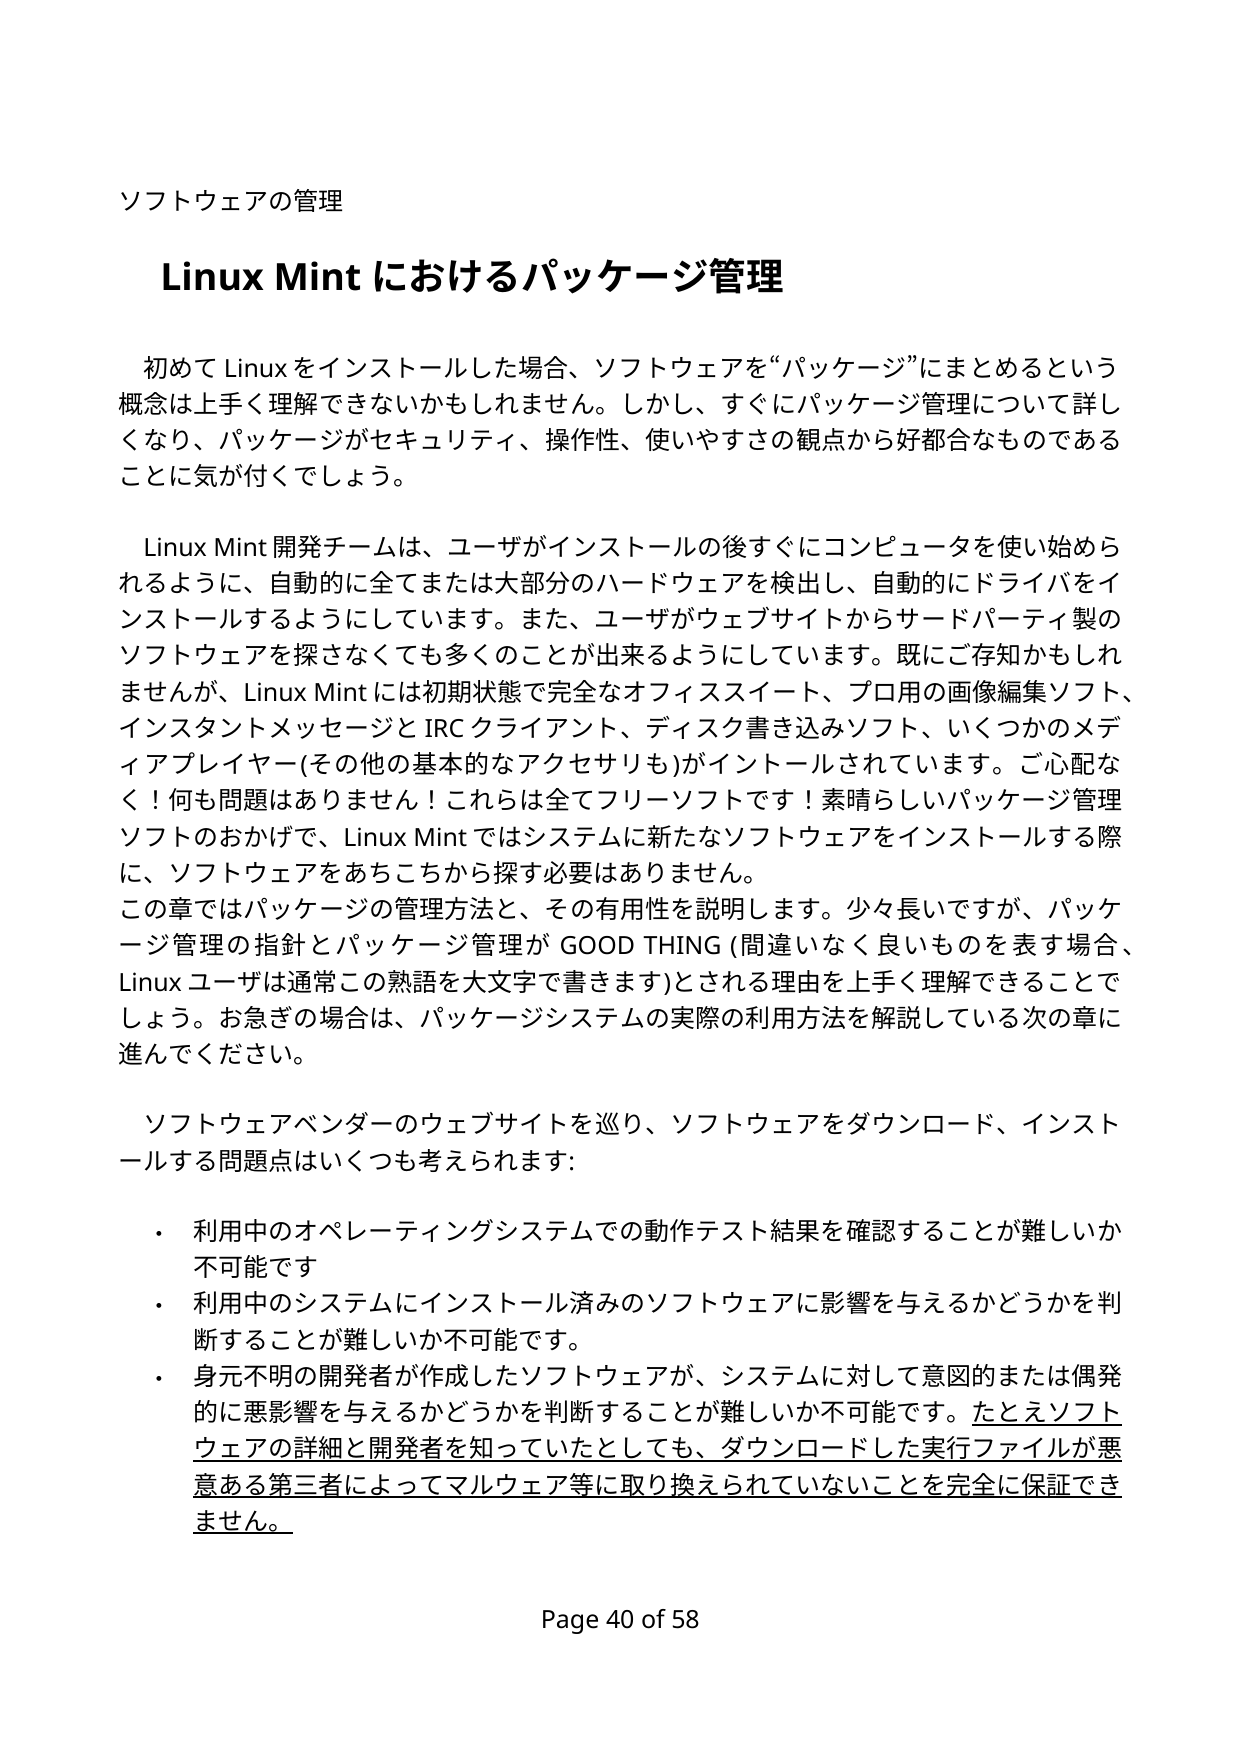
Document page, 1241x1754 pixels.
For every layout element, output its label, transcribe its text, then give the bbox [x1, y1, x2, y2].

text Linux Mint開発チームは、ユーザがインストールの後すぐにコンピュータを使い始められるように、自動的に全てまたは大部分のハードウェアを検出し、自動的にドライバをインストールするようにしています。また、ユーザがウェブサイトからサードパーティ製のソフトウェアを探さなくても多くのことが出来るようにしています。既にご存知かもしれませんが、Linux Mintには初期状態で完全なオフィススイート、プロ用の画像編集ソフト、インスタントメッセージとIRCクライアント、ディスク書き込みソフト、いくつかのメディアプレイヤー(その他の基本的なアクセサリも)がイントールされています。ご心配なく！何も問題はありません！これらは全てフリーソフトです！素晴らしいパッケージ管理ソフトのおかげで、Linux Mintではシステムに新たなソフトウェアをインストールする際に、ソフトウェアをあちこちから探す必要はありません。 [118, 527, 1122, 889]
subtitle Linux Mint におけるパッケージ管理 [118, 247, 1122, 302]
text 初めてLinuxをインストールした場合、ソフトウェアを“パッケージ”にまとめるという概念は上手く理解できないかもしれません。しかし、すぐにパッケージ管理について詳しくなり、パッケージがセキュリティ、操作性、使いやすさの観点から好都合なものであることに気が付くでしょう。 [118, 348, 1122, 493]
list 利用中のシステムにインストール済みのソフトウェアに影響を与えるかどうかを判断することが難しいか不可能です。 [156, 1284, 1122, 1356]
list 身元不明の開発者が作成したソフトウェアが、システムに対して意図的または偶発的に悪影響を与えるかどうかを判断することが難しいか不可能です。たとえソフトウェアの詳細と開発者を知っていたとしても、ダウンロードした実行ファイルが悪意ある第三者によってマルウェア等に取り換えられていないことを完全に保証できません。 [156, 1356, 1122, 1538]
subtitle ソフトウェアの管理 [118, 182, 1122, 218]
list 利用中のオペレーティングシステムでの動作テスト結果を確認することが難しいか不可能です [156, 1211, 1122, 1284]
text この章ではパッケージの管理方法と、その有用性を説明します。少々長いですが、パッケージ管理の指針とパッケージ管理がGOOD THING (間違いなく良いものを表す場合、Linuxユーザは通常この熟語を大文字で書きます)とされる理由を上手く理解できることでしょう。お急ぎの場合は、パッケージシステムの実際の利用方法を解説している次の章に進んでください。 [118, 889, 1122, 1071]
